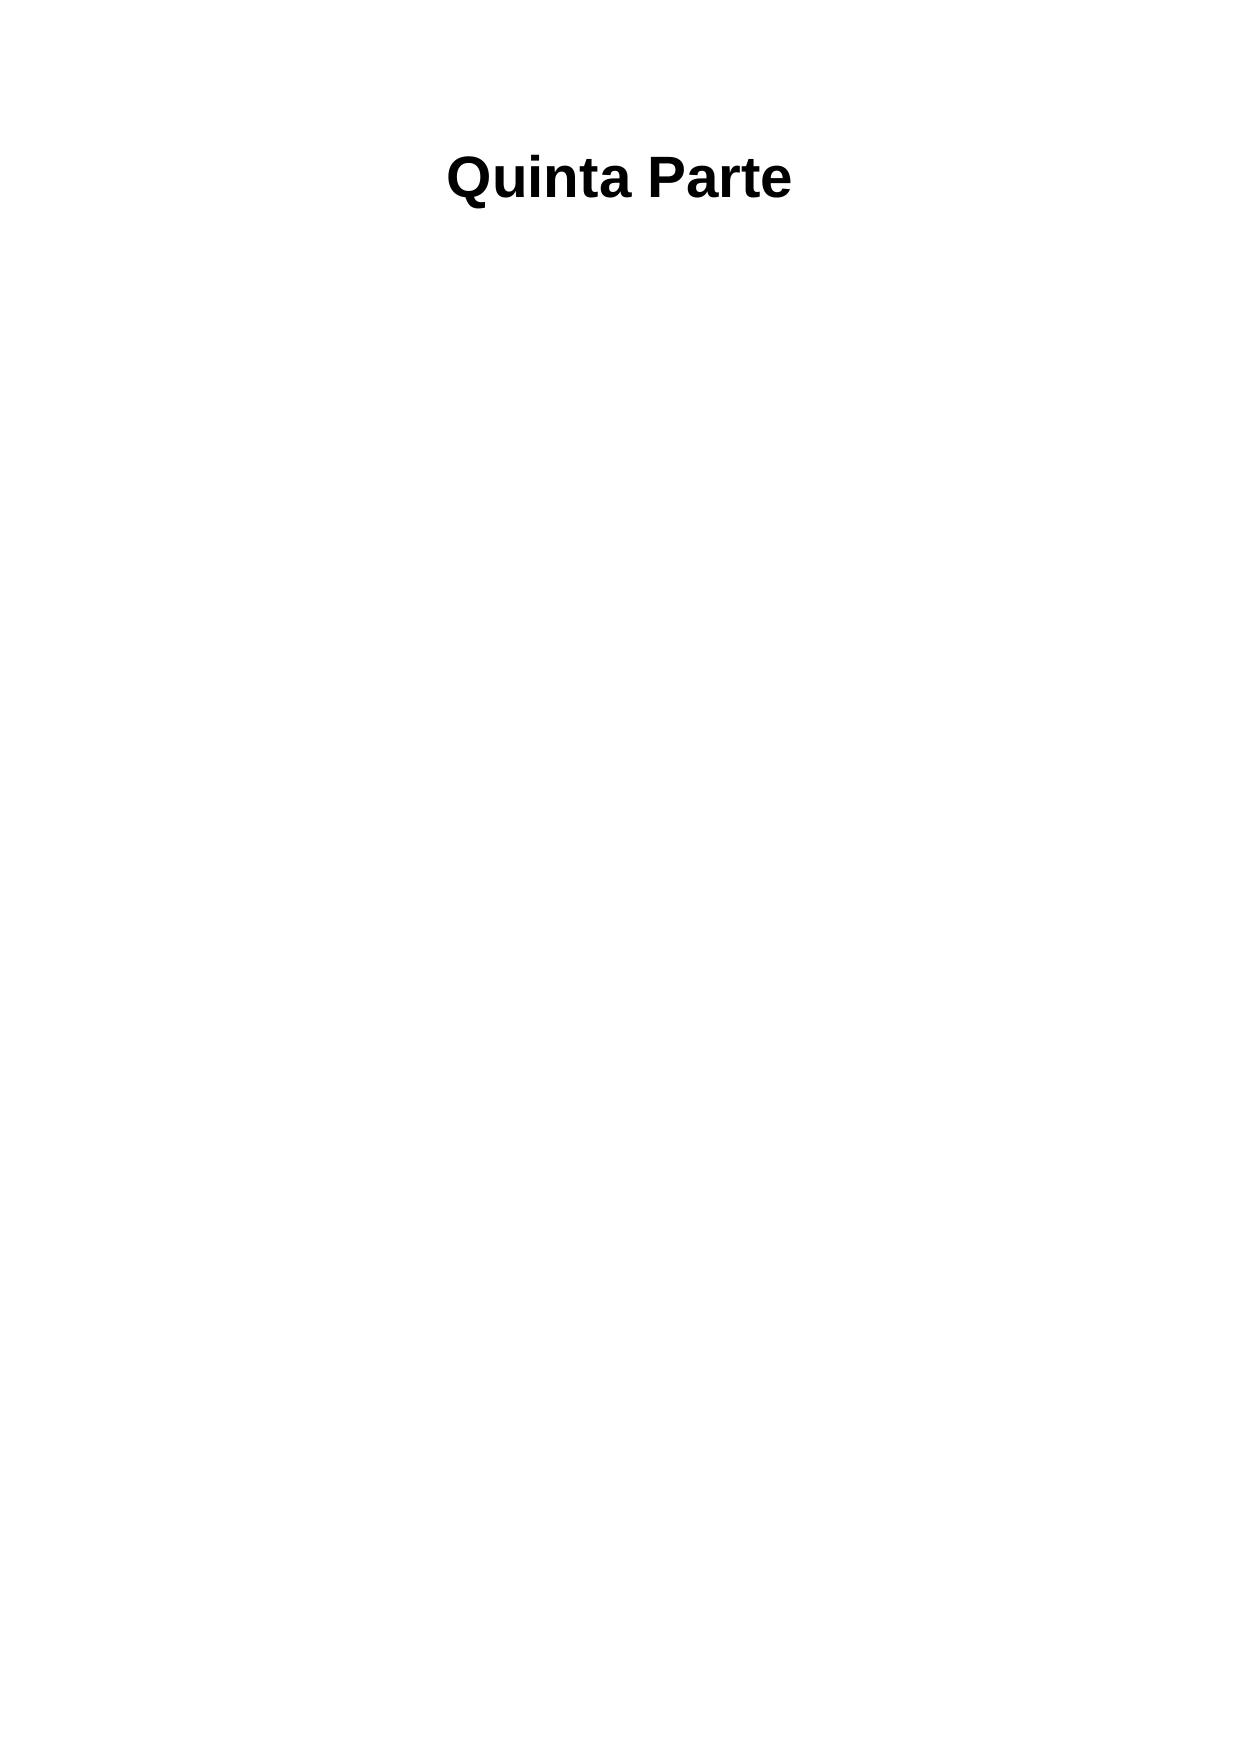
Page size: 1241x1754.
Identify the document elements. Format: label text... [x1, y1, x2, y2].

title Quinta Parte [118, 143, 1122, 210]
